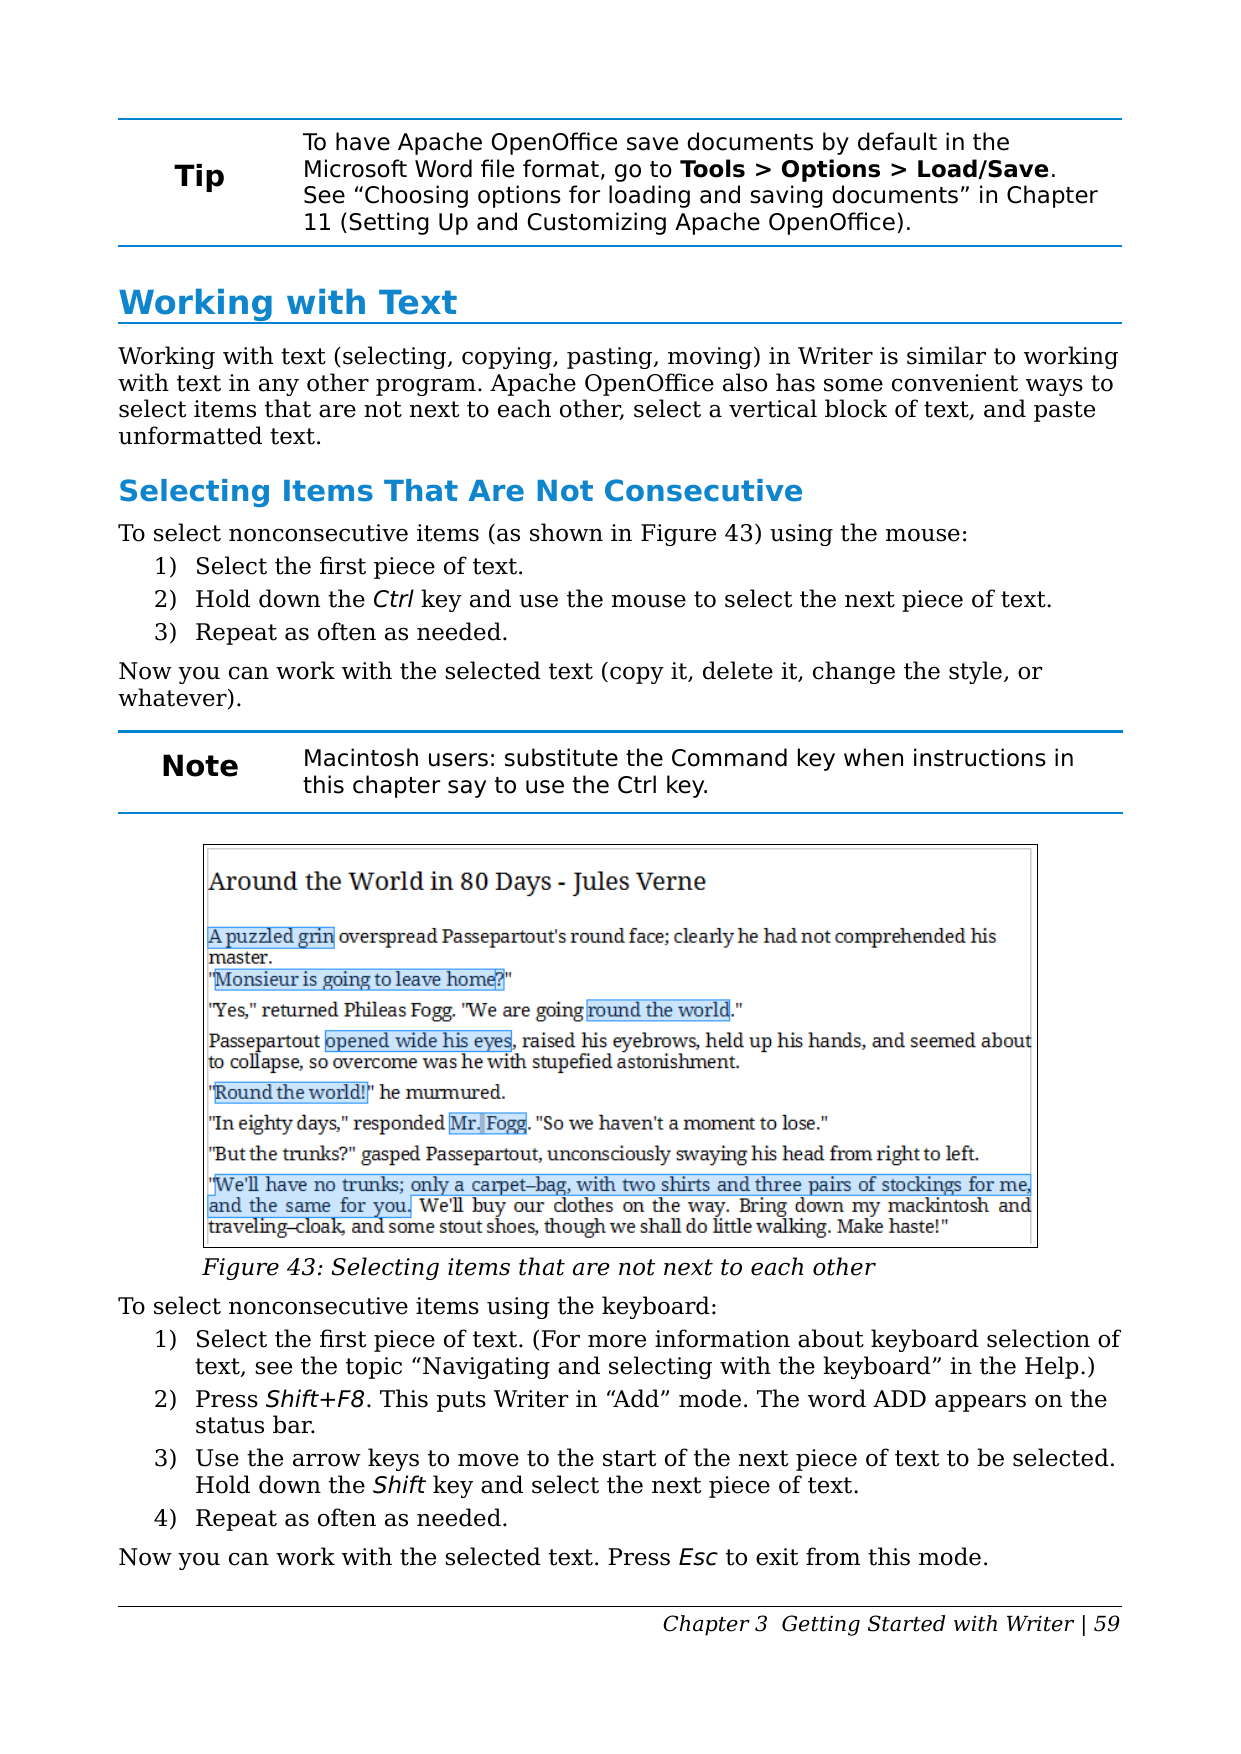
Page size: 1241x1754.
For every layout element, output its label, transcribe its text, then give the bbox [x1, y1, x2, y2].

table_header Tip [118, 120, 281, 244]
list Repeat as often as needed. [177, 1505, 1122, 1532]
table_header Macintosh users: substitute the Command key when instructions in this chapter say to use the Ctrl key. [281, 733, 1122, 812]
text Now you can work with the selected text (copy it, delete it, change the style, or whatever). [118, 658, 1122, 712]
list To select nonconsecutive items using the keyboard: [118, 1293, 1122, 1320]
subtitle Working with Text [118, 283, 1122, 322]
list Repeat as often as needed. [177, 619, 1122, 646]
picture [206, 848, 1034, 1244]
list To select nonconsecutive items (as shown in Figure 43) using the mouse: [118, 520, 1122, 547]
list Press Shift+F8. This puts Writer in “Add” mode. The word ADD appears on the status bar. [177, 1386, 1122, 1439]
text Working with text (selecting, copying, pasting, moving) in Writer is similar to working with text in any other program. Apache OpenOffice also has some convenient ways to select items that are not next to each other, select a vertical block of text, and paste unformatted text. [118, 343, 1122, 450]
text Now you can work with the selected text. Press Esc to exit from this mode. [118, 1544, 1122, 1571]
subtitle Selecting Items That Are Not Consecutive [118, 474, 1122, 508]
list Hold down the Ctrl key and use the mouse to select the next piece of text. [177, 586, 1122, 613]
table_header Note [118, 733, 281, 812]
list Select the first piece of text. [177, 553, 1122, 580]
table_header To have Apache OpenOffice save documents by default in the Microsoft Word file format, go to Tools > Options > Load/Save. See “Choosing options for loading and saving documents” in Chapter 11 (Setting Up and Customizing Apache OpenOffice). [281, 120, 1122, 244]
text Figure 43: Selecting items that are not next to each other [202, 1254, 1038, 1281]
list Select the first piece of text. (For more information about keyboard selection of text, see the topic “Navigating and selecting with the keyboard” in the Help.) [177, 1326, 1122, 1380]
list Use the arrow keys to move to the start of the next piece of text to be selected. Hold down the Shift key and select the next piece of text. [177, 1446, 1122, 1499]
